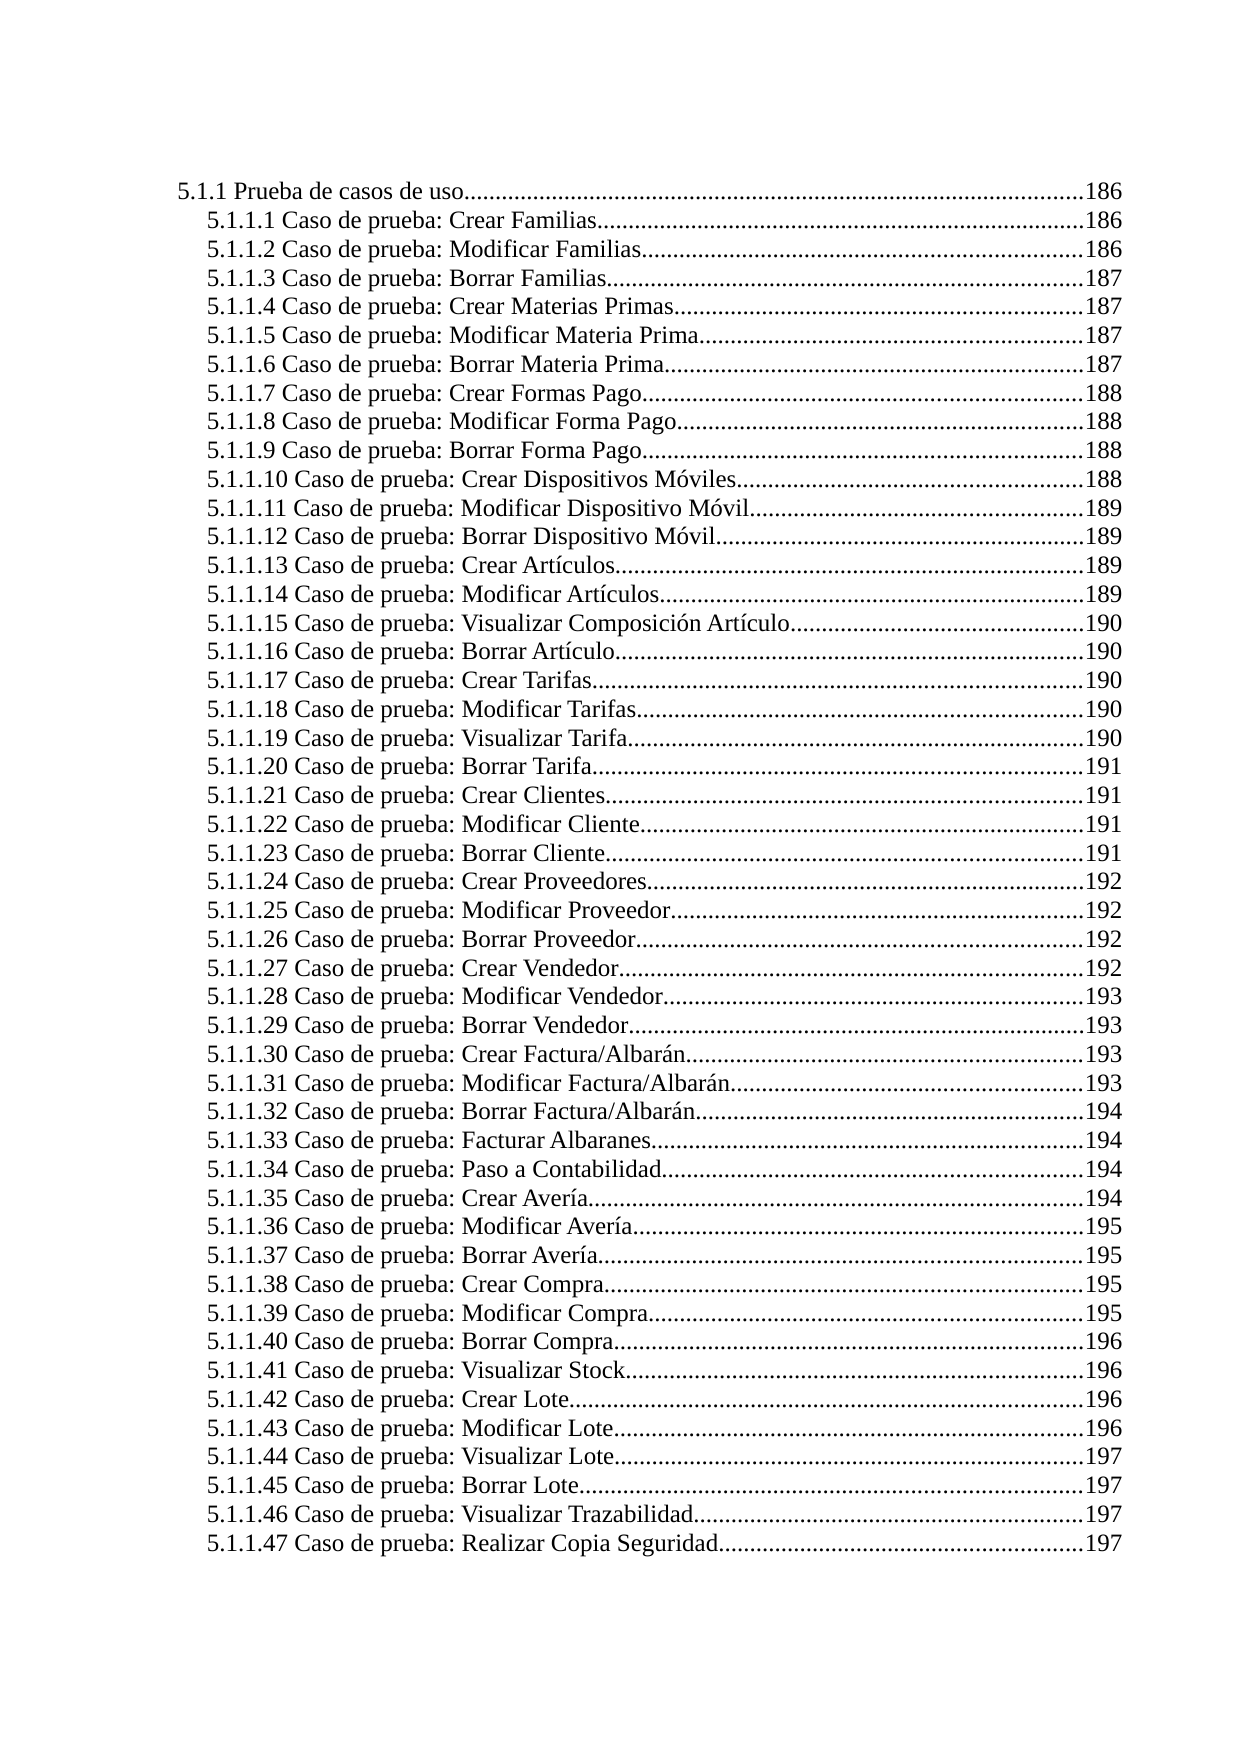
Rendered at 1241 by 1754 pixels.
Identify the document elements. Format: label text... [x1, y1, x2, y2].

text 5.1.1.27 Caso de prueba: Crear Vendedor 192 [207, 953, 1122, 981]
text 5.1.1.24 Caso de prueba: Crear Proveedores 192 [207, 866, 1122, 895]
text 5.1.1.15 Caso de prueba: Visualizar Composición Artículo 190 [207, 608, 1122, 636]
text 5.1.1.18 Caso de prueba: Modificar Tarifas 190 [207, 694, 1122, 723]
text 5.1.1.2 Caso de prueba: Modificar Familias 186 [207, 234, 1122, 263]
text 5.1.1.39 Caso de prueba: Modificar Compra 195 [207, 1298, 1122, 1326]
text 5.1.1.17 Caso de prueba: Crear Tarifas 190 [207, 665, 1122, 694]
text 5.1.1.37 Caso de prueba: Borrar Avería 195 [207, 1240, 1122, 1269]
text 5.1.1.6 Caso de prueba: Borrar Materia Prima 187 [207, 349, 1122, 378]
text 5.1.1.9 Caso de prueba: Borrar Forma Pago 188 [207, 435, 1122, 464]
text 5.1.1.4 Caso de prueba: Crear Materias Primas 187 [207, 291, 1122, 320]
text 5.1.1.36 Caso de prueba: Modificar Avería 195 [207, 1211, 1122, 1240]
text 5.1.1 Prueba de casos de uso 186 [177, 176, 1122, 205]
text 5.1.1.30 Caso de prueba: Crear Factura/Albarán 193 [207, 1039, 1122, 1068]
text 5.1.1.38 Caso de prueba: Crear Compra 195 [207, 1269, 1122, 1298]
text 5.1.1.46 Caso de prueba: Visualizar Trazabilidad 197 [207, 1499, 1122, 1528]
text 5.1.1.28 Caso de prueba: Modificar Vendedor 193 [207, 981, 1122, 1010]
text 5.1.1.12 Caso de prueba: Borrar Dispositivo Móvil 189 [207, 521, 1122, 550]
text 5.1.1.13 Caso de prueba: Crear Artículos 189 [207, 550, 1122, 579]
text 5.1.1.21 Caso de prueba: Crear Clientes 191 [207, 780, 1122, 809]
text 5.1.1.16 Caso de prueba: Borrar Artículo 190 [207, 636, 1122, 665]
text 5.1.1.42 Caso de prueba: Crear Lote 196 [207, 1384, 1122, 1413]
text 5.1.1.31 Caso de prueba: Modificar Factura/Albarán 193 [207, 1068, 1122, 1096]
text 5.1.1.22 Caso de prueba: Modificar Cliente 191 [207, 809, 1122, 838]
text 5.1.1.19 Caso de prueba: Visualizar Tarifa 190 [207, 723, 1122, 751]
text 5.1.1.44 Caso de prueba: Visualizar Lote 197 [207, 1441, 1122, 1470]
text 5.1.1.26 Caso de prueba: Borrar Proveedor 192 [207, 924, 1122, 953]
text 5.1.1.34 Caso de prueba: Paso a Contabilidad 194 [207, 1154, 1122, 1183]
text 5.1.1.14 Caso de prueba: Modificar Artículos 189 [207, 579, 1122, 608]
text 5.1.1.8 Caso de prueba: Modificar Forma Pago 188 [207, 406, 1122, 435]
text 5.1.1.20 Caso de prueba: Borrar Tarifa 191 [207, 751, 1122, 780]
text 5.1.1.33 Caso de prueba: Facturar Albaranes 194 [207, 1125, 1122, 1154]
text 5.1.1.1 Caso de prueba: Crear Familias 186 [207, 205, 1122, 234]
text 5.1.1.43 Caso de prueba: Modificar Lote 196 [207, 1413, 1122, 1441]
text 5.1.1.7 Caso de prueba: Crear Formas Pago 188 [207, 378, 1122, 406]
text 5.1.1.35 Caso de prueba: Crear Avería 194 [207, 1183, 1122, 1211]
text 5.1.1.41 Caso de prueba: Visualizar Stock 196 [207, 1355, 1122, 1384]
text 5.1.1.10 Caso de prueba: Crear Dispositivos Móviles 188 [207, 464, 1122, 493]
text 5.1.1.45 Caso de prueba: Borrar Lote 197 [207, 1470, 1122, 1499]
text 5.1.1.5 Caso de prueba: Modificar Materia Prima 187 [207, 320, 1122, 349]
text 5.1.1.40 Caso de prueba: Borrar Compra 196 [207, 1326, 1122, 1355]
text 5.1.1.32 Caso de prueba: Borrar Factura/Albarán 194 [207, 1096, 1122, 1125]
text 5.1.1.11 Caso de prueba: Modificar Dispositivo Móvil 189 [207, 493, 1122, 521]
text 5.1.1.29 Caso de prueba: Borrar Vendedor 193 [207, 1010, 1122, 1039]
text 5.1.1.23 Caso de prueba: Borrar Cliente 191 [207, 838, 1122, 866]
text 5.1.1.47 Caso de prueba: Realizar Copia Seguridad 197 [207, 1528, 1122, 1556]
text 5.1.1.3 Caso de prueba: Borrar Familias 187 [207, 263, 1122, 291]
text 5.1.1.25 Caso de prueba: Modificar Proveedor 192 [207, 895, 1122, 924]
